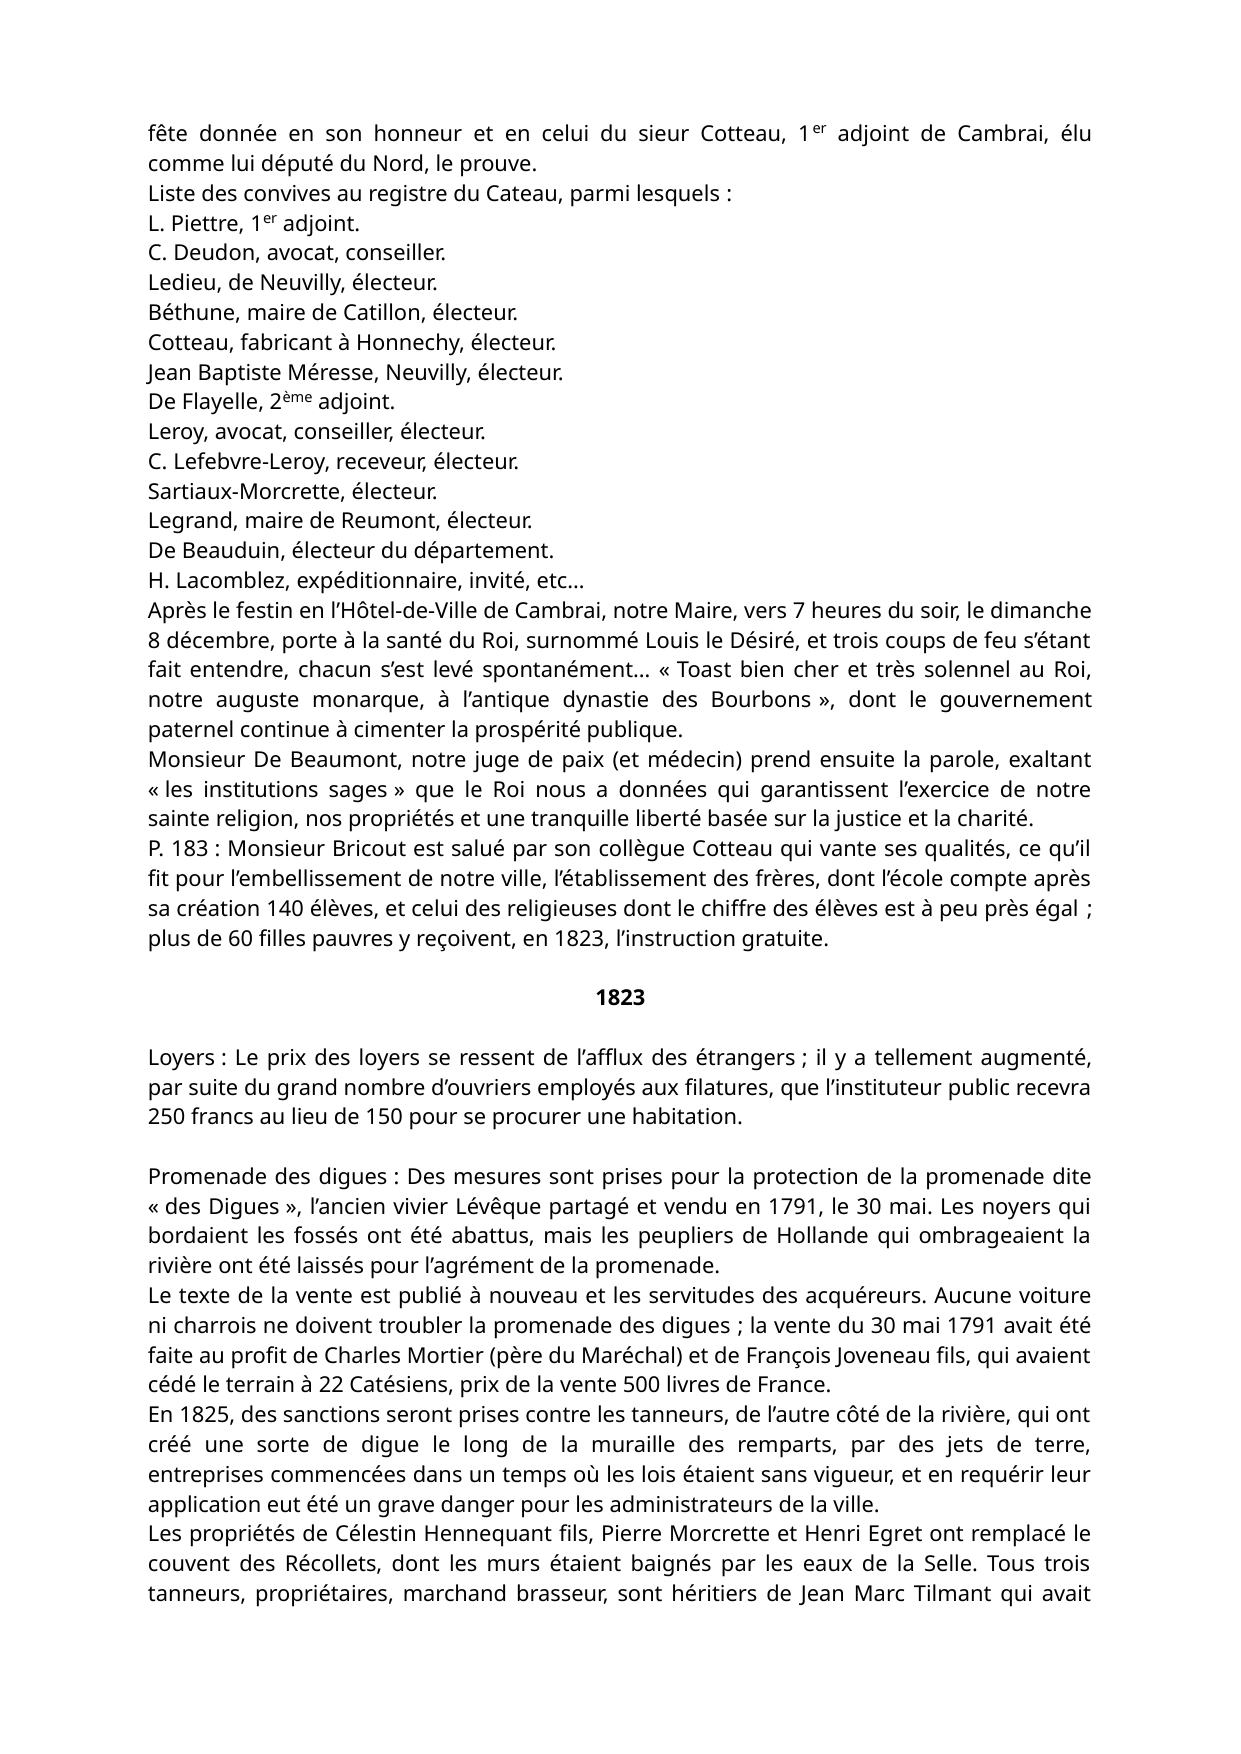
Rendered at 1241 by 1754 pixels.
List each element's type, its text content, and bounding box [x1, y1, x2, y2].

text P. 183 : Monsieur Bricout est salué par son collègue Cotteau qui vante ses qualités, ce qu’il fit pour l’embellissement de notre ville, l’établissement des frères, dont l’école compte après sa création 140 élèves, et celui des religieuses dont le chiffre des élèves est à peu près égal ; plus de 60 filles pauvres y reçoivent, en 1823, l’instruction gratuite. [148, 833, 1092, 952]
text De Flayelle, 2ème adjoint. [148, 386, 1092, 416]
text Promenade des digues : Des mesures sont prises pour la protection de la promenade dite « des Digues », l’ancien vivier Lévêque partagé et vendu en 1791, le 30 mai. Les noyers qui bordaient les fossés ont été abattus, mais les peupliers de Hollande qui ombrageaient la rivière ont été laissés pour l’agrément de la promenade. [148, 1161, 1092, 1280]
text Les propriétés de Célestin Hennequant fils, Pierre Morcrette et Henri Egret ont remplacé le couvent des Récollets, dont les murs étaient baignés par les eaux de la Selle. Tous trois tanneurs, propriétaires, marchand brasseur, sont héritiers de Jean Marc Tilmant qui avait [148, 1518, 1092, 1608]
text 1823 [148, 982, 1092, 1012]
text Cotteau, fabricant à Honnechy, électeur. [148, 327, 1092, 356]
text Liste des convives au registre du Cateau, parmi lesquels : [148, 178, 1092, 207]
text Legrand, maire de Reumont, électeur. [148, 505, 1092, 535]
text Loyers : Le prix des loyers se ressent de l’afflux des étrangers ; il y a tellement augmenté, par suite du grand nombre d’ouvriers employés aux filatures, que l’instituteur public recevra 250 francs au lieu de 150 pour se procurer une habitation. [148, 1042, 1092, 1131]
text L. Piettre, 1er adjoint. [148, 207, 1092, 237]
text C. Lefebvre-Leroy, receveur, électeur. [148, 446, 1092, 476]
text En 1825, des sanctions seront prises contre les tanneurs, de l’autre côté de la rivière, qui ont créé une sorte de digue le long de la muraille des remparts, par des jets de terre, entreprises commencées dans un temps où les lois étaient sans vigueur, et en requérir leur application eut été un grave danger pour les administrateurs de la ville. [148, 1399, 1092, 1518]
text Monsieur De Beaumont, notre juge de paix (et médecin) prend ensuite la parole, exaltant « les institutions sages » que le Roi nous a données qui garantissent l’exercice de notre sainte religion, nos propriétés et une tranquille liberté basée sur la justice et la charité. [148, 744, 1092, 833]
text Jean Baptiste Méresse, Neuvilly, électeur. [148, 356, 1092, 386]
text Après le festin en l’Hôtel-de-Ville de Cambrai, notre Maire, vers 7 heures du soir, le dimanche 8 décembre, porte à la santé du Roi, surnommé Louis le Désiré, et trois coups de feu s’étant fait entendre, chacun s’est levé spontanément… « Toast bien cher et très solennel au Roi, notre auguste monarque, à l’antique dynastie des Bourbons », dont le gouvernement paternel continue à cimenter la prospérité publique. [148, 595, 1092, 744]
text Le texte de la vente est publié à nouveau et les servitudes des acquéreurs. Aucune voiture ni charrois ne doivent troubler la promenade des digues ; la vente du 30 mai 1791 avait été faite au profit de Charles Mortier (père du Maréchal) et de François Joveneau fils, qui avaient cédé le terrain à 22 Catésiens, prix de la vente 500 livres de France. [148, 1280, 1092, 1399]
text Leroy, avocat, conseiller, électeur. [148, 416, 1092, 446]
text C. Deudon, avocat, conseiller. [148, 237, 1092, 267]
text H. Lacomblez, expéditionnaire, invité, etc… [148, 565, 1092, 595]
text Ledieu, de Neuvilly, électeur. [148, 267, 1092, 297]
text Sartiaux-Morcrette, électeur. [148, 476, 1092, 505]
text fête donnée en son honneur et en celui du sieur Cotteau, 1er adjoint de Cambrai, élu comme lui député du Nord, le prouve. [148, 118, 1092, 178]
text Béthune, maire de Catillon, électeur. [148, 297, 1092, 327]
text De Beauduin, électeur du département. [148, 535, 1092, 565]
